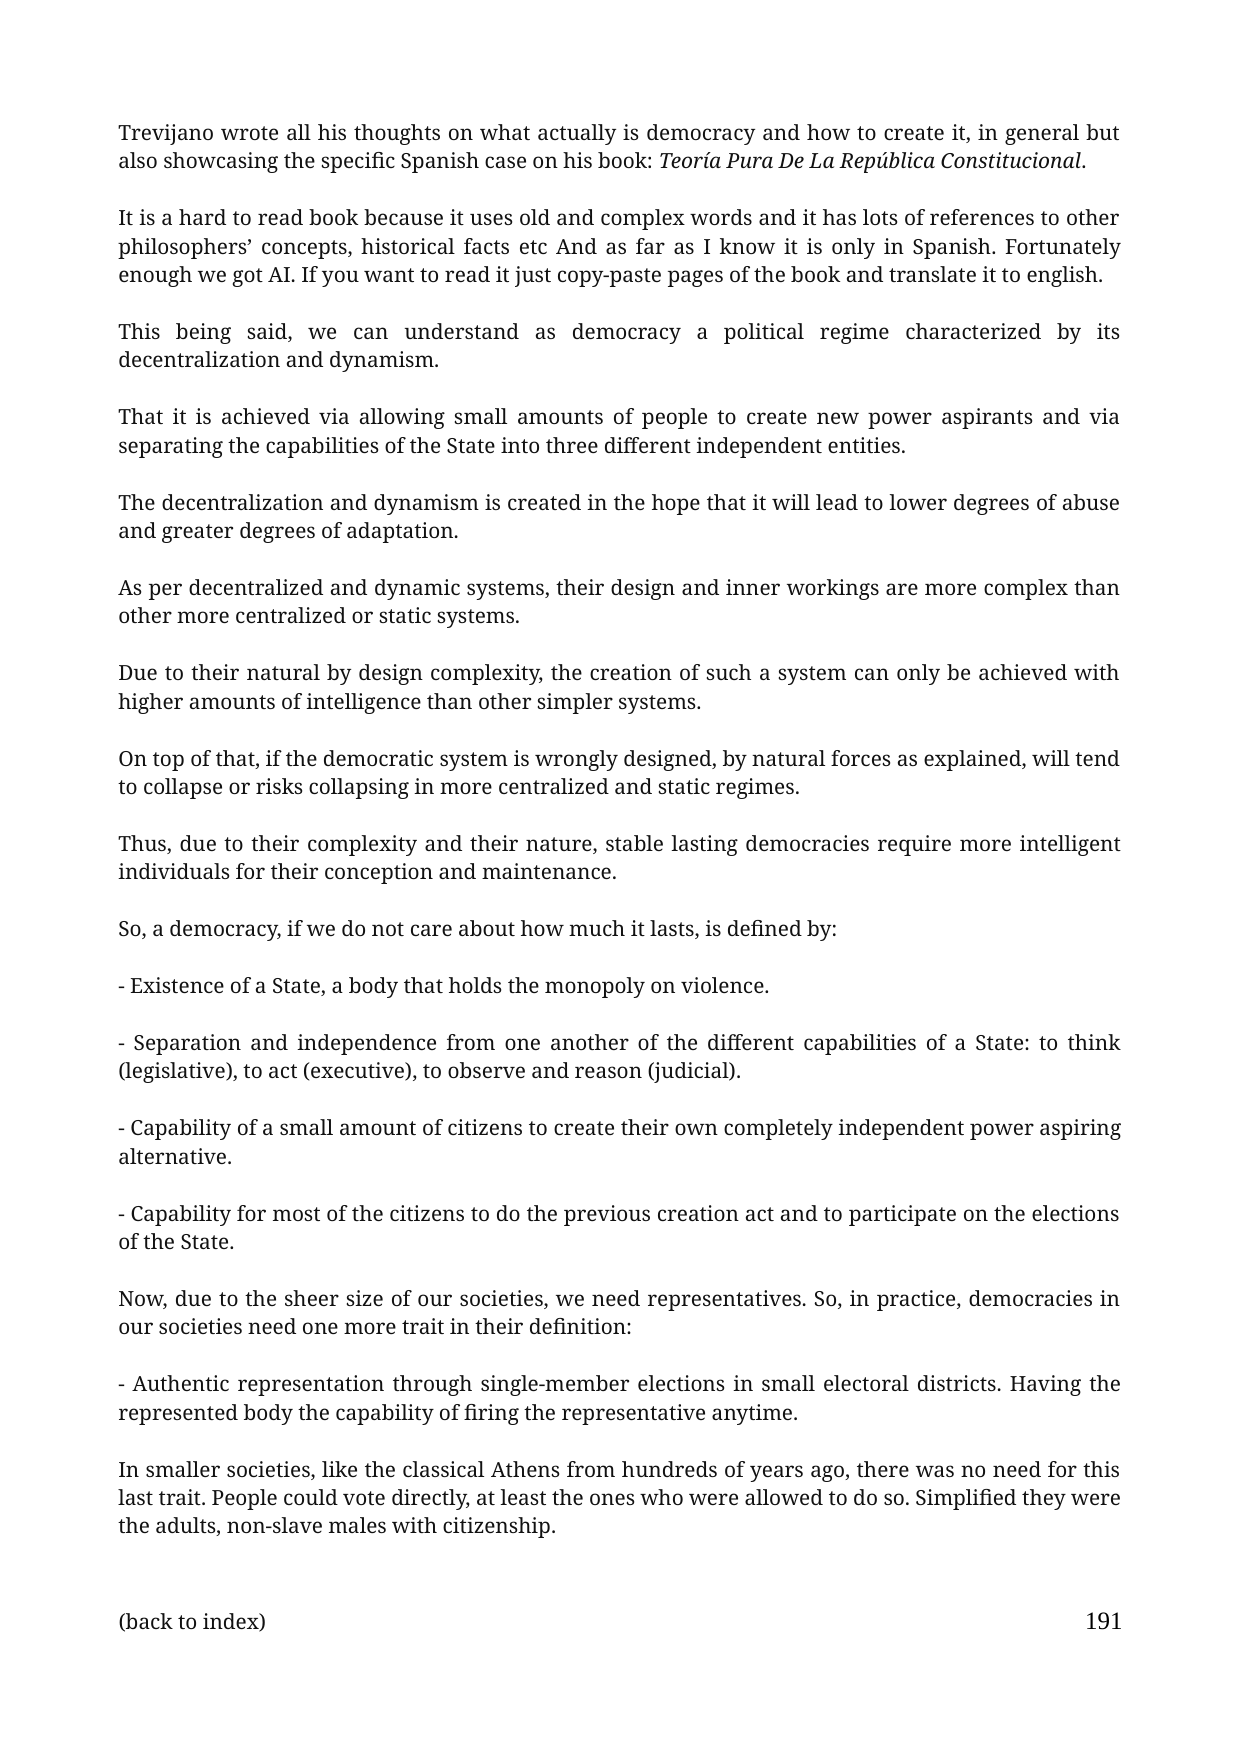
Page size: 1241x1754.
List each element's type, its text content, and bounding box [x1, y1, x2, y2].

text Now, due to the sheer size of our societies, we need representatives. So, in practice, democracies in our societies need one more trait in their definition: [118, 1284, 1122, 1341]
text Due to their natural by design complexity, the creation of such a system can only be achieved with higher amounts of intelligence than other simpler systems. [118, 658, 1122, 715]
text - Capability for most of the citizens to do the previous creation act and to participate on the elections of the State. [118, 1199, 1122, 1256]
text The decentralization and dynamism is created in the hope that it will lead to lower degrees of abuse and greater degrees of adaptation. [118, 488, 1122, 545]
text That it is achieved via allowing small amounts of people to create new power aspirants and via separating the capabilities of the State into three different independent entities. [118, 402, 1122, 459]
text - Authentic representation through single-member elections in small electoral districts. Having the represented body the capability of firing the representative anytime. [118, 1369, 1122, 1426]
text - Existence of a State, a body that holds the monopoly on violence. [118, 971, 1122, 1000]
text - Separation and independence from one another of the different capabilities of a State: to think (legislative), to act (executive), to observe and reason (judicial). [118, 1028, 1122, 1085]
text - Capability of a small amount of citizens to create their own completely independent power aspiring alternative. [118, 1113, 1122, 1170]
text So, a democracy, if we do not care about how much it lasts, is defined by: [118, 914, 1122, 943]
text As per decentralized and dynamic systems, their design and inner workings are more complex than other more centralized or static systems. [118, 573, 1122, 630]
text In smaller societies, like the classical Athens from hundreds of years ago, there was no need for this last trait. People could vote directly, at least the ones who were allowed to do so. Simplified they were the adults, non-slave males with citizenship. [118, 1455, 1122, 1540]
text This being said, we can understand as democracy a political regime characterized by its decentralization and dynamism. [118, 317, 1122, 374]
text On top of that, if the democratic system is wrongly designed, by natural forces as explained, will tend to collapse or risks collapsing in more centralized and static regimes. [118, 744, 1122, 801]
text Trevijano wrote all his thoughts on what actually is democracy and how to create it, in general but also showcasing the specific Spanish case on his book: Teoría Pura De La República Constitucional. [118, 118, 1122, 175]
text It is a hard to read book because it uses old and complex words and it has lots of references to other philosophers’ concepts, historical facts etc And as far as I know it is only in Spanish. Fortunately enough we got AI. If you want to read it just copy-paste pages of the book and translate it to english. [118, 203, 1122, 289]
text Thus, due to their complexity and their nature, stable lasting democracies require more intelligent individuals for their conception and maintenance. [118, 829, 1122, 886]
